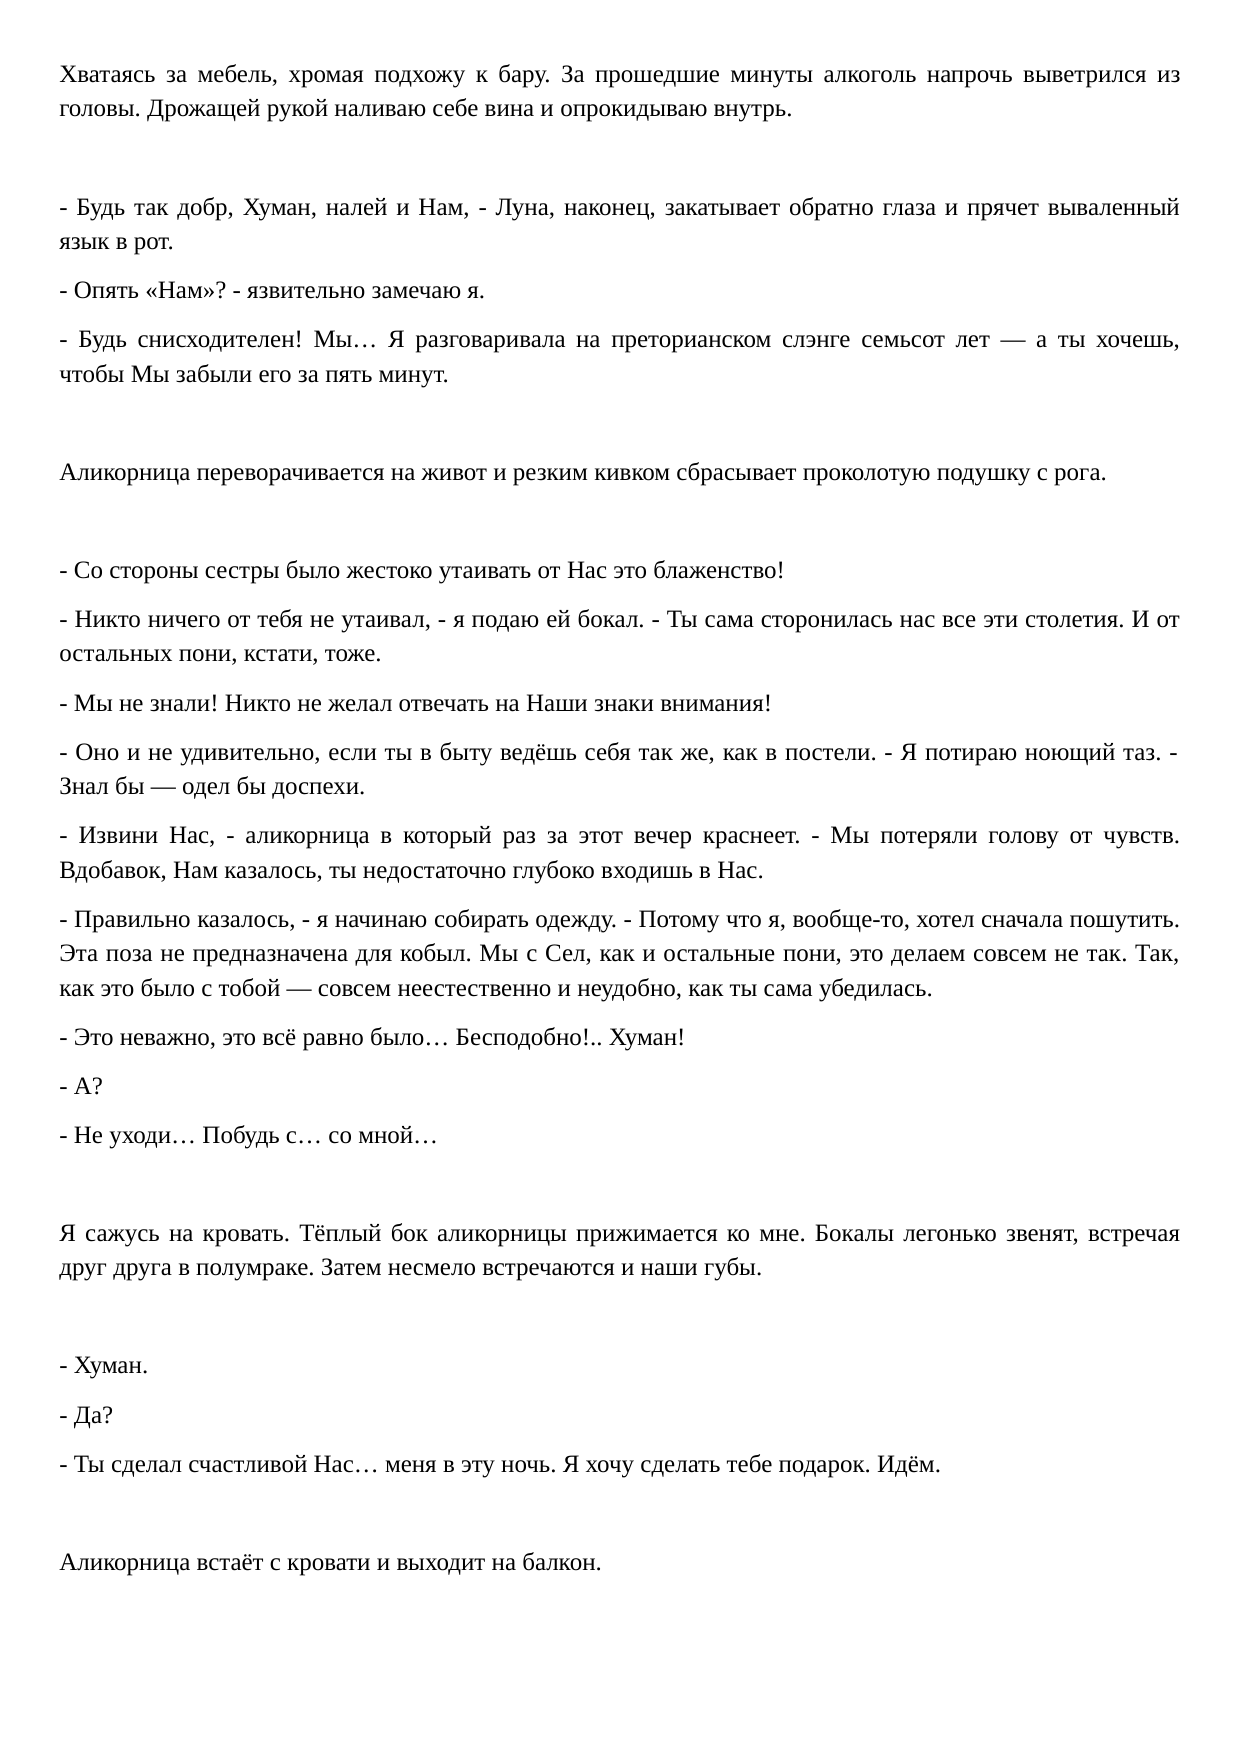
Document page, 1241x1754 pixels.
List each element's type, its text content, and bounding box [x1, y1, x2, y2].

text - Хуман. [59, 1351, 1181, 1379]
text - Это неважно, это всё равно было… Бесподобно!.. Хуман! [59, 1022, 1181, 1051]
text - Ты сделал счастливой Нас… меня в эту ночь. Я хочу сделать тебе подарок. Идём. [59, 1449, 1181, 1477]
text - Опять «Нам»? - язвительно замечаю я. [59, 275, 1181, 304]
text - Будь так добр, Хуман, налей и Нам, - Луна, наконец, закатывает обратно глаза и прячет вываленный язык в рот. [59, 192, 1181, 255]
text - Со стороны сестры было жестоко утаивать от Нас это блаженство! [59, 555, 1181, 584]
text - А? [59, 1071, 1181, 1099]
text - Никто ничего от тебя не утаивал, - я подаю ей бокал. - Ты сама сторонилась нас все эти столетия. И от остальных пони, кстати, тоже. [59, 604, 1181, 667]
text - Оно и не удивительно, если ты в быту ведёшь себя так же, как в постели. - Я потираю ноющий таз. - Знал бы — одел бы доспехи. [59, 737, 1181, 800]
text Я сажусь на кровать. Тёплый бок аликорницы прижимается ко мне. Бокалы легонько звенят, встречая друг друга в полумраке. Затем несмело встречаются и наши губы. [59, 1218, 1181, 1281]
text Аликорница переворачивается на живот и резким кивком сбрасывает проколотую подушку с рога. [59, 457, 1181, 486]
text Хватаясь за мебель, хромая подхожу к бару. За прошедшие минуты алкоголь напрочь выветрился из головы. Дрожащей рукой наливаю себе вина и опрокидываю внутрь. [59, 59, 1181, 122]
text - Не уходи… Побудь с… со мной… [59, 1120, 1181, 1149]
text - Да? [59, 1400, 1181, 1428]
text - Извини Нас, - аликорница в который раз за этот вечер краснеет. - Мы потеряли голову от чувств. Вдобавок, Нам казалось, ты недостаточно глубоко входишь в Нас. [59, 820, 1181, 883]
text Аликорница встаёт с кровати и выходит на балкон. [59, 1547, 1181, 1576]
text - Будь снисходителен! Мы… Я разговаривала на преторианском слэнге семьсот лет — а ты хочешь, чтобы Мы забыли его за пять минут. [59, 324, 1181, 387]
text - Правильно казалось, - я начинаю собирать одежду. - Потому что я, вообще-то, хотел сначала пошутить. Эта поза не предназначена для кобыл. Мы с Сел, как и остальные пони, это делаем совсем не так. Так, как это было с тобой — совсем неестественно и неудобно, как ты сама убедилась. [59, 904, 1181, 1001]
text - Мы не знали! Никто не желал отвечать на Наши знаки внимания! [59, 688, 1181, 716]
